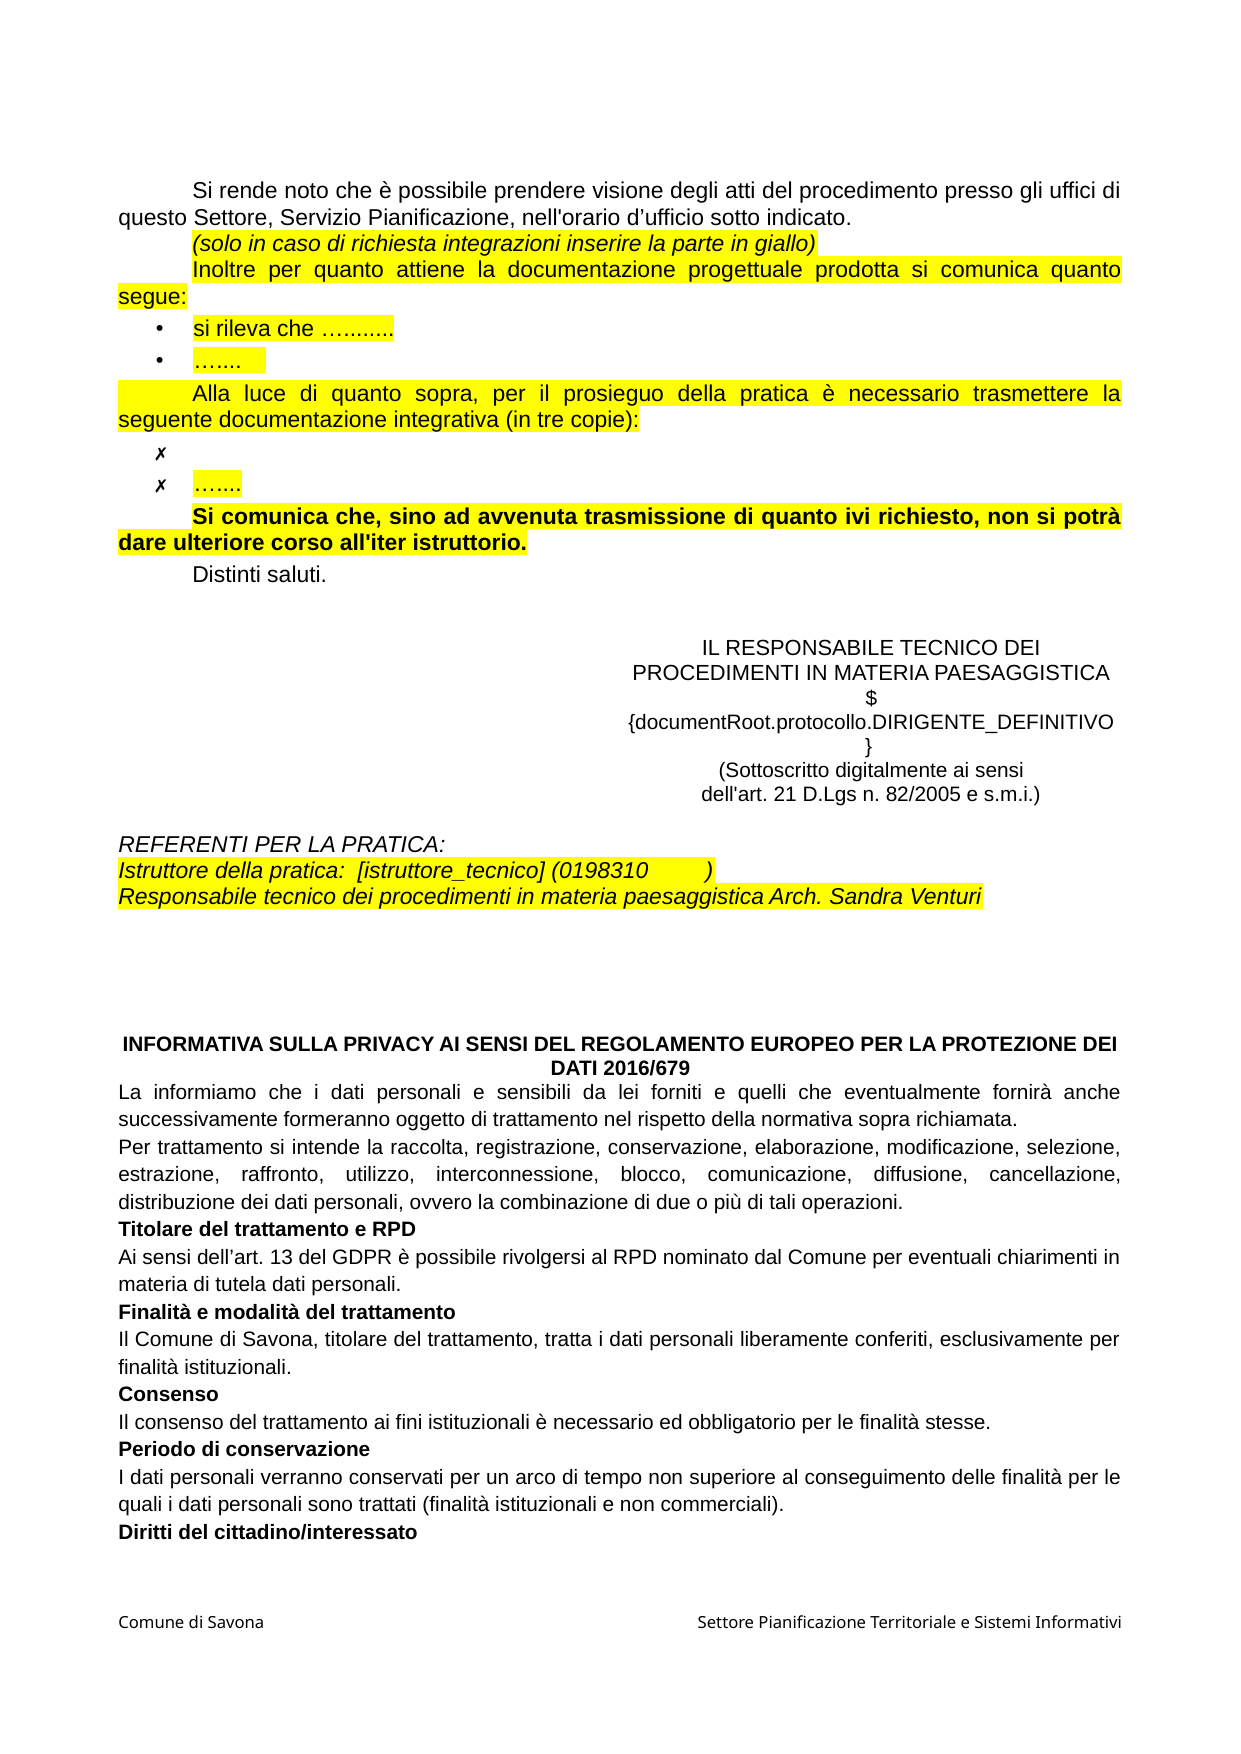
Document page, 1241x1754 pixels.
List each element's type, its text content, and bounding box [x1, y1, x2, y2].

text Periodo di conservazione [118, 1437, 1122, 1461]
text Ai sensi dell’art. 13 del GDPR è possibile rivolgersi al RPD nominato dal Comune per eventuali chiarimenti in materia di tutela dati personali. [118, 1245, 1122, 1296]
table_header IL RESPONSABILE TECNICO DEI PROCEDIMENTI IN MATERIA PAESAGGISTICA [620, 625, 1122, 686]
list ….... [156, 470, 1122, 497]
table_header [118, 625, 620, 686]
text Per trattamento si intende la raccolta, registrazione, conservazione, elaborazione, modificazione, selezione, estrazione, raffronto, utilizzo, interconnessione, blocco, comunicazione, diffusione, cancellazione, distribuzione dei dati personali, ovvero la combinazione di due o più di tali operazioni. [118, 1135, 1122, 1214]
text I dati personali verranno conservati per un arco di tempo non superiore al conseguimento delle finalità per le quali i dati personali sono trattati (finalità istituzionali e non commerciali). [118, 1465, 1122, 1516]
table_cell ${documentRoot.protocollo.DIRIGENTE_DEFINITIVO} (Sottoscritto digitalmente ai sensi dell'art. 21 D.Lgs n. 82/2005 e s.m.i.) [620, 686, 1122, 831]
text Consenso [118, 1382, 1122, 1406]
text Alla luce di quanto sopra, per il prosieguo della pratica è necessario trasmettere la seguente documentazione integrativa (in tre copie): [118, 379, 1122, 432]
text Inoltre per quanto attiene la documentazione progettuale prodotta si comunica quanto segue: [118, 256, 1122, 309]
text Si comunica che, sino ad avvenuta trasmissione di quanto ivi richiesto, non si potrà dare ulteriore corso all'iter istruttorio. [118, 503, 1122, 555]
text Si rende noto che è possibile prendere visione degli atti del procedimento presso gli uffici di questo Settore, Servizio Pianificazione, nell'orario d’ufficio sotto indicato. [118, 177, 1122, 230]
text Responsabile tecnico dei procedimenti in materia paesaggistica Arch. Sandra Venturi [118, 883, 1122, 909]
text Diritti del cittadino/interessato [118, 1520, 1122, 1544]
text La informiamo che i dati personali e sensibili da lei forniti e quelli che eventualmente fornirà anche successivamente formeranno oggetto di trattamento nel rispetto della normativa sopra richiamata. [118, 1080, 1122, 1131]
text Titolare del trattamento e RPD [118, 1217, 1122, 1241]
text Finalità e modalità del trattamento [118, 1300, 1122, 1324]
list ….... [156, 347, 1122, 373]
table_cell [118, 686, 620, 831]
list si rileva che …........ [156, 315, 1122, 341]
text Distinti saluti. [118, 561, 1122, 588]
text INFORMATIVA SULLA PRIVACY AI SENSI DEL REGOLAMENTO EUROPEO PER LA PROTEZIONE DEI DATI 2016/679 [118, 1032, 1122, 1080]
text (solo in caso di richiesta integrazioni inserire la parte in giallo) [118, 230, 1122, 256]
text Il Comune di Savona, titolare del trattamento, tratta i dati personali liberamente conferiti, esclusivamente per finalità istituzionali. [118, 1327, 1122, 1379]
text Istruttore della pratica: [istruttore_tecnico] (0198310 ) [118, 857, 1122, 883]
text Il consenso del trattamento ai fini istituzionali è necessario ed obbligatorio per le finalità stesse. [118, 1410, 1122, 1434]
text REFERENTI PER LA PRATICA: [118, 831, 1122, 857]
